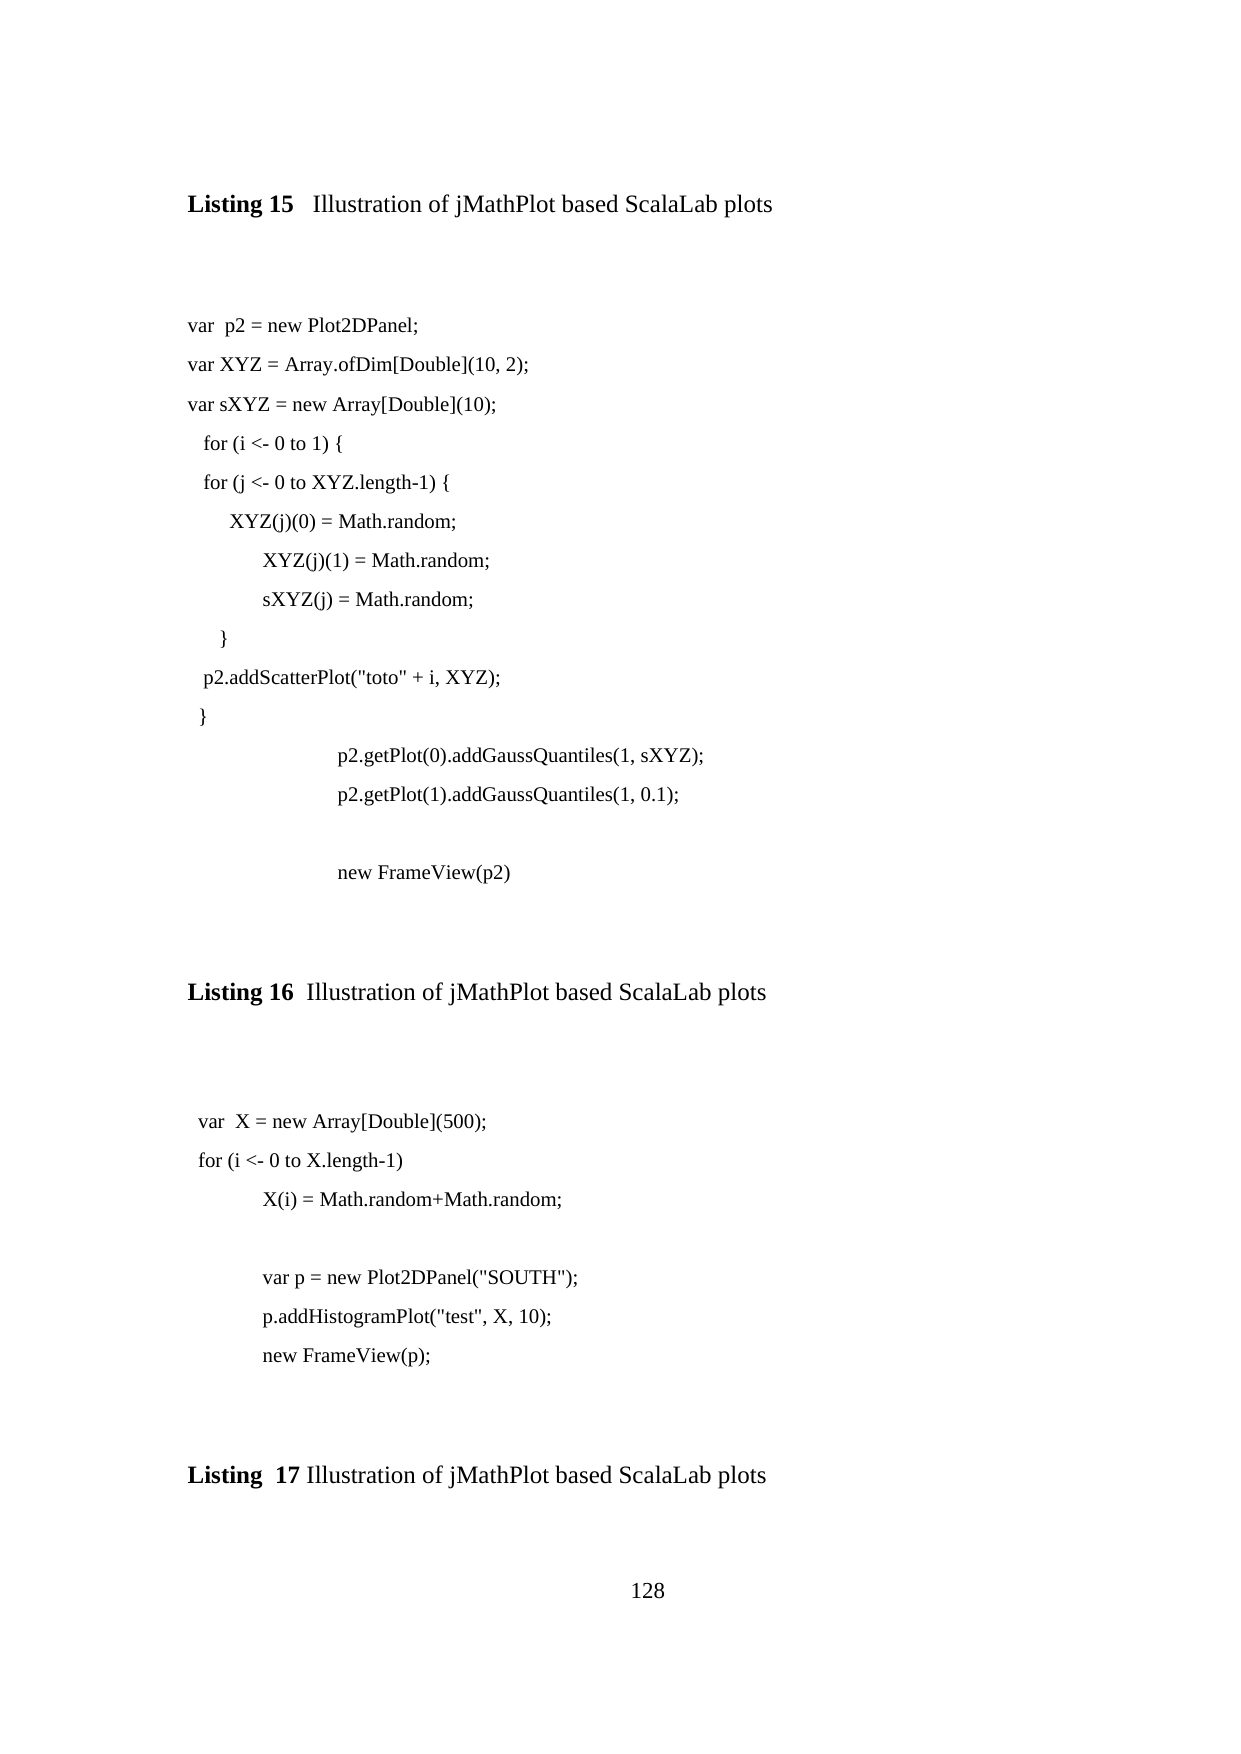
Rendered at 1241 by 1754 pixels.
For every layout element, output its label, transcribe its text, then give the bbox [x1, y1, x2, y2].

text Listing 16 Illustration of jMathPlot based ScalaLab plots [187, 977, 1108, 1006]
text sXYZ(j) = Math.random; [187, 587, 1108, 611]
text XYZ(j)(1) = Math.random; [187, 548, 1108, 572]
text var p = new Plot2DPanel("SOUTH"); [187, 1265, 1108, 1289]
text new FrameView(p); [187, 1343, 1108, 1367]
text p2.addScatterPlot("toto" + i, XYZ); [187, 665, 1108, 689]
text var p2 = new Plot2DPanel; [187, 313, 1108, 337]
text for (i <- 0 to X.length-1) [187, 1148, 1108, 1172]
text for (j <- 0 to XYZ.length-1) { [187, 469, 1108, 494]
text p.addHistogramPlot("test", X, 10); [187, 1304, 1108, 1328]
text for (i <- 0 to 1) { [187, 431, 1108, 454]
text XYZ(j)(0) = Math.random; [187, 509, 1108, 533]
text var sXYZ = new Array[Double](10); [187, 391, 1108, 416]
text var XYZ = Array.ofDim[Double](10, 2); [187, 352, 1108, 376]
text p2.getPlot(1).addGaussQuantiles(1, 0.1); [187, 782, 1108, 806]
text X(i) = Math.random+Math.random; [187, 1187, 1108, 1211]
text } [187, 704, 1108, 728]
text var X = new Array[Double](500); [187, 1109, 1108, 1133]
text new FrameView(p2) [187, 860, 1108, 884]
text } [187, 626, 1108, 650]
text Listing 17 Illustration of jMathPlot based ScalaLab plots [187, 1460, 1108, 1489]
text p2.getPlot(0).addGaussQuantiles(1, sXYZ); [187, 743, 1108, 767]
text Listing 15 Illustration of jMathPlot based ScalaLab plots [187, 189, 1108, 218]
